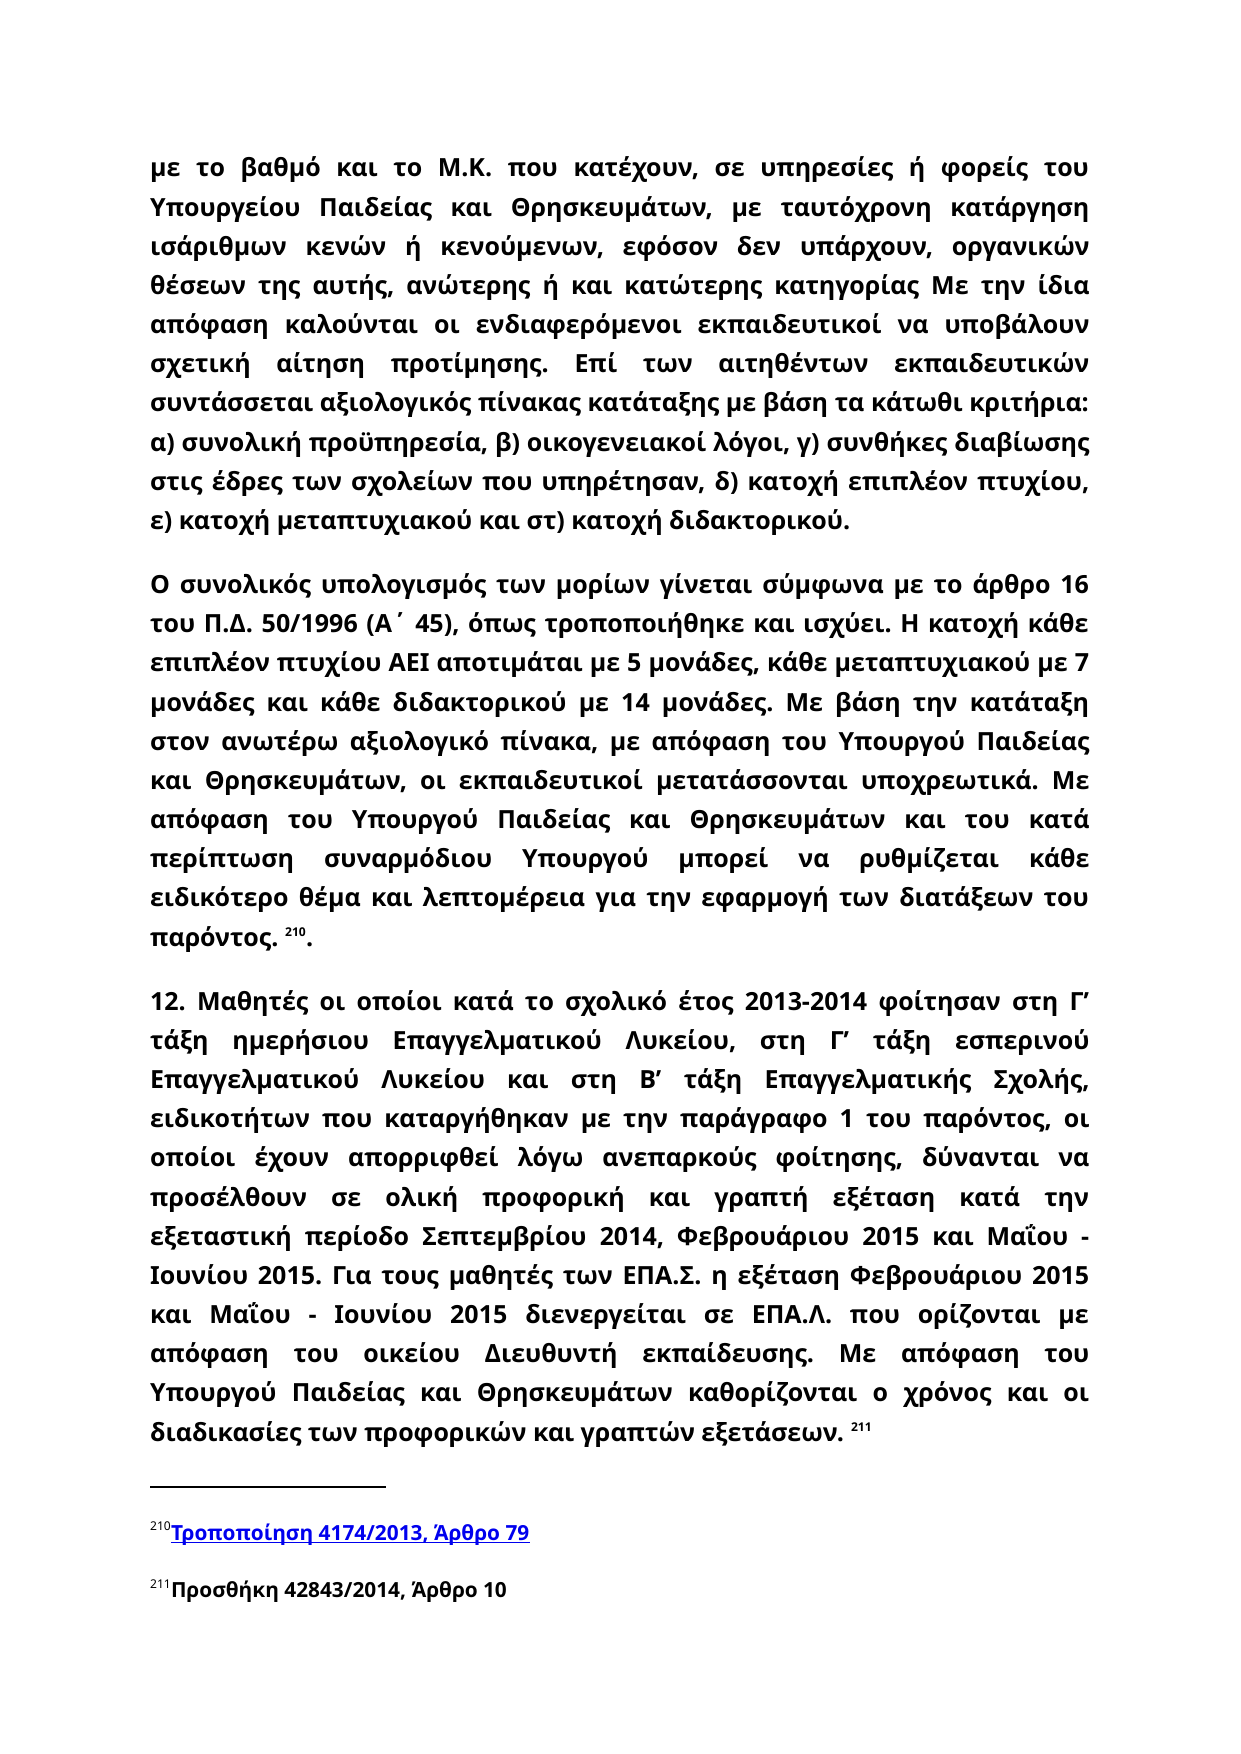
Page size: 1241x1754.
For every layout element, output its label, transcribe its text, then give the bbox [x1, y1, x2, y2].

text Προσθήκη 42843/2014, Άρθρο 10 [150, 1576, 1090, 1604]
text 12. Μαθητές οι οποίοι κατά το σχολικό έτος 2013-2014 φοίτησαν στη Γ’ τάξη ημερήσιου Επαγγελματικού Λυκείου, στη Γ’ τάξη εσπερινού Επαγγελματικού Λυκείου και στη Β’ τάξη Επαγγελματικής Σχολής, ειδικοτήτων που καταργήθηκαν με την παράγραφο 1 του παρόντος, οι οποίοι έχουν απορριφθεί λόγω ανεπαρκούς φοίτησης, δύνανται να προσέλθουν σε ολική προφορική και γραπτή εξέταση κατά την εξεταστική περίοδο Σεπτεμβρίου 2014, Φεβρουάριου 2015 και Μαΐου - Ιουνίου 2015. Για τους μαθητές των ΕΠΑ.Σ. η εξέταση Φεβρουάριου 2015 και Μαΐου - Ιουνίου 2015 διενεργείται σε ΕΠΑ.Λ. που ορίζονται με απόφαση του οικείου Διευθυντή εκπαίδευσης. Με απόφαση του Υπουργού Παιδείας και Θρησκευμάτων καθορίζονται ο χρόνος και οι διαδικασίες των προφορικών και γραπτών εξετάσεων. [150, 983, 1090, 1448]
text με το βαθμό και το Μ.Κ. που κατέχουν, σε υπηρεσίες ή φορείς του Υπουργείου Παιδείας και Θρησκευμάτων, με ταυτόχρονη κατάργηση ισάριθμων κενών ή κενούμενων, εφόσον δεν υπάρχουν, οργανικών θέσεων της αυτής, ανώτερης ή και κατώτερης κατηγορίας Με την ίδια απόφαση καλούνται οι ενδιαφερόμενοι εκπαιδευτικοί να υποβάλουν σχετική αίτηση προτίμησης. Επί των αιτηθέντων εκπαιδευτικών συντάσσεται αξιολογικός πίνακας κατάταξης με βάση τα κάτωθι κριτήρια: α) συνολική προϋπηρεσία, β) οικογενειακοί λόγοι, γ) συνθήκες διαβίωσης στις έδρες των σχολείων που υπηρέτησαν, δ) κατοχή επιπλέον πτυχίου, ε) κατοχή μεταπτυχιακού και στ) κατοχή διδακτορικού. [150, 150, 1090, 537]
text Ο συνολικός υπολογισμός των μορίων γίνεται σύμφωνα με το άρθρο 16 του Π.Δ. 50/1996 (Α΄ 45), όπως τροποποιήθηκε και ισχύει. Η κατοχή κάθε επιπλέον πτυχίου ΑΕΙ αποτιμάται με 5 μονάδες, κάθε μεταπτυχιακού με 7 μονάδες και κάθε διδακτορικού με 14 μονάδες. Με βάση την κατάταξη στον ανωτέρω αξιολογικό πίνακα, με απόφαση του Υπουργού Παιδείας και Θρησκευμάτων, οι εκπαιδευτικοί μετατάσσονται υποχρεωτικά. Με απόφαση του Υπουργού Παιδείας και Θρησκευμάτων και του κατά περίπτωση συναρμόδιου Υπουργού μπορεί να ρυθμίζεται κάθε ειδικότερο θέμα και λεπτομέρεια για την εφαρμογή των διατάξεων του παρόντος. . [150, 567, 1090, 953]
text Τροποποίηση 4174/2013, Άρθρο 79 [150, 1518, 1090, 1546]
